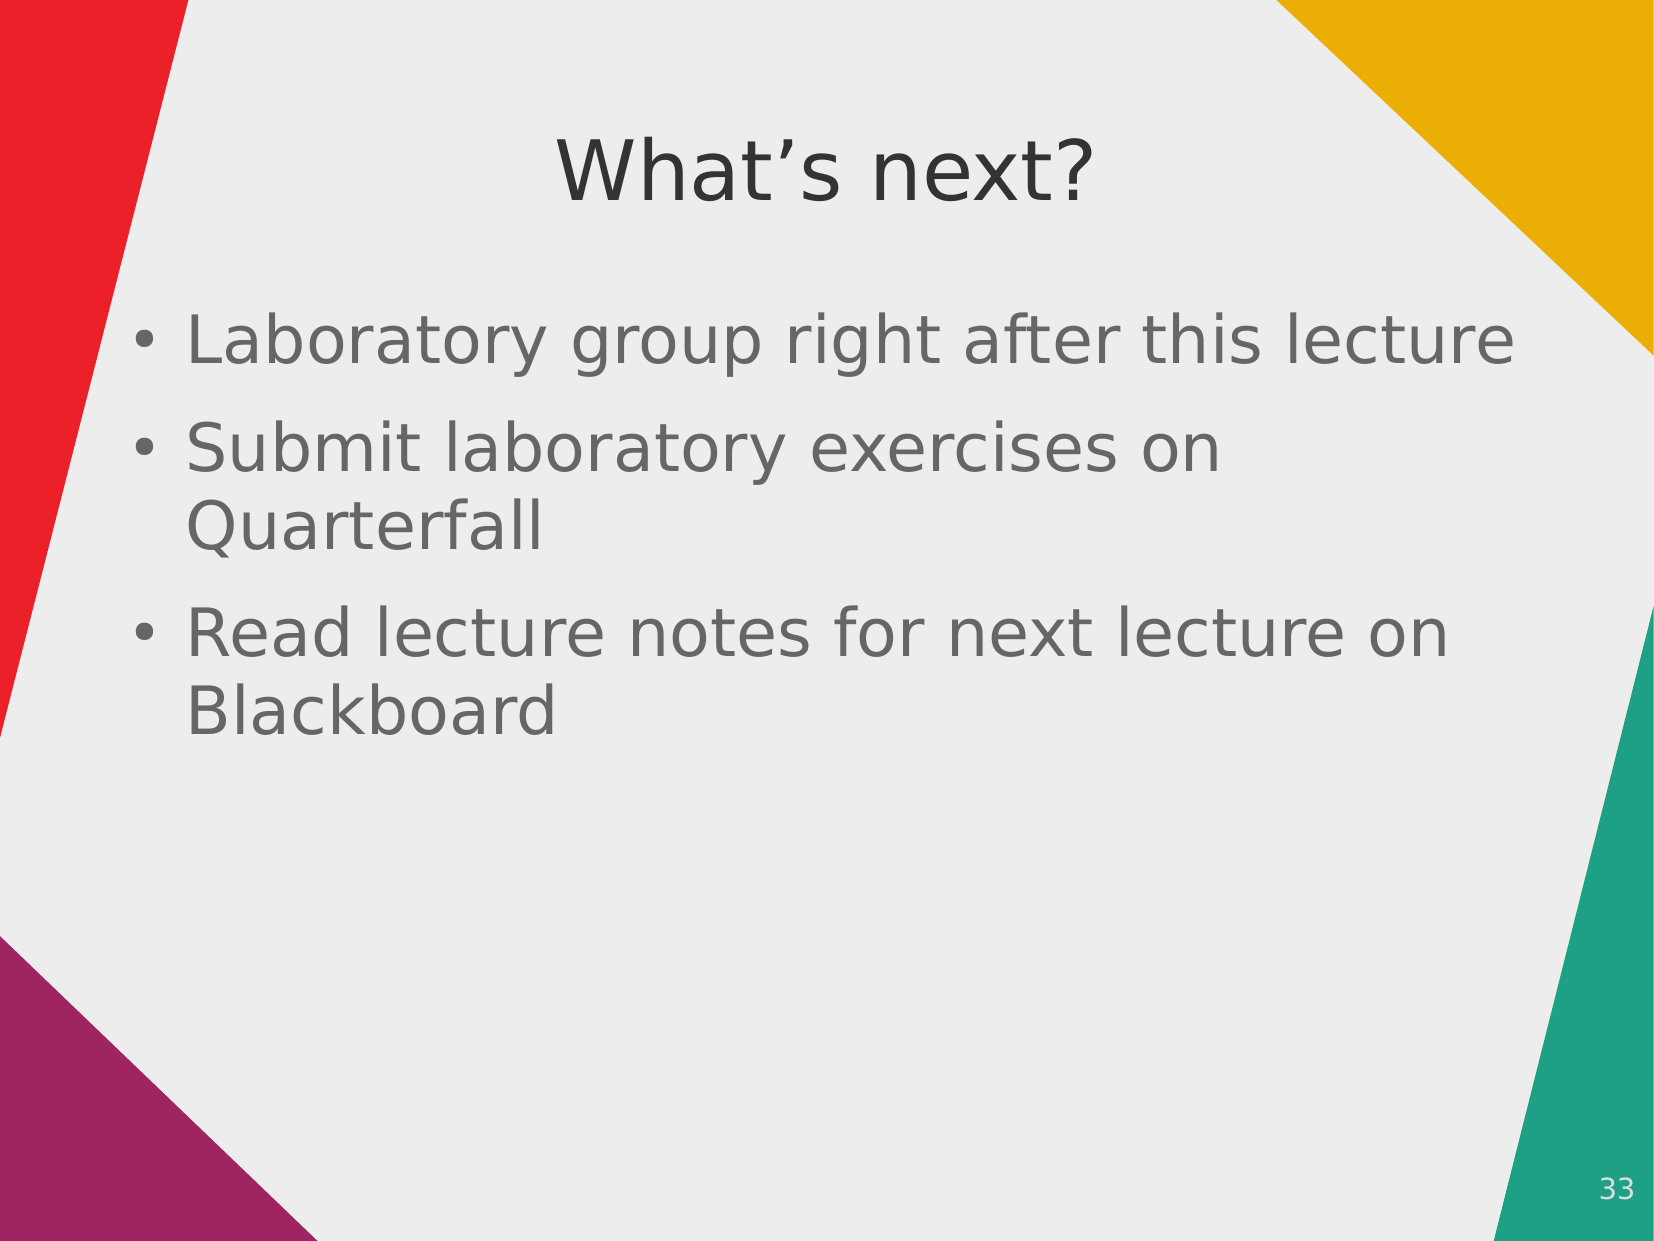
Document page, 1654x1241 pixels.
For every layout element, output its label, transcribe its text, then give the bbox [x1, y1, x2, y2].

list Laboratory group right after this lecture Submit laboratory exercises on Quarterfall Read lecture notes for next lecture on Blackboard [114, 302, 1539, 1033]
title What’s next? [114, 73, 1539, 271]
